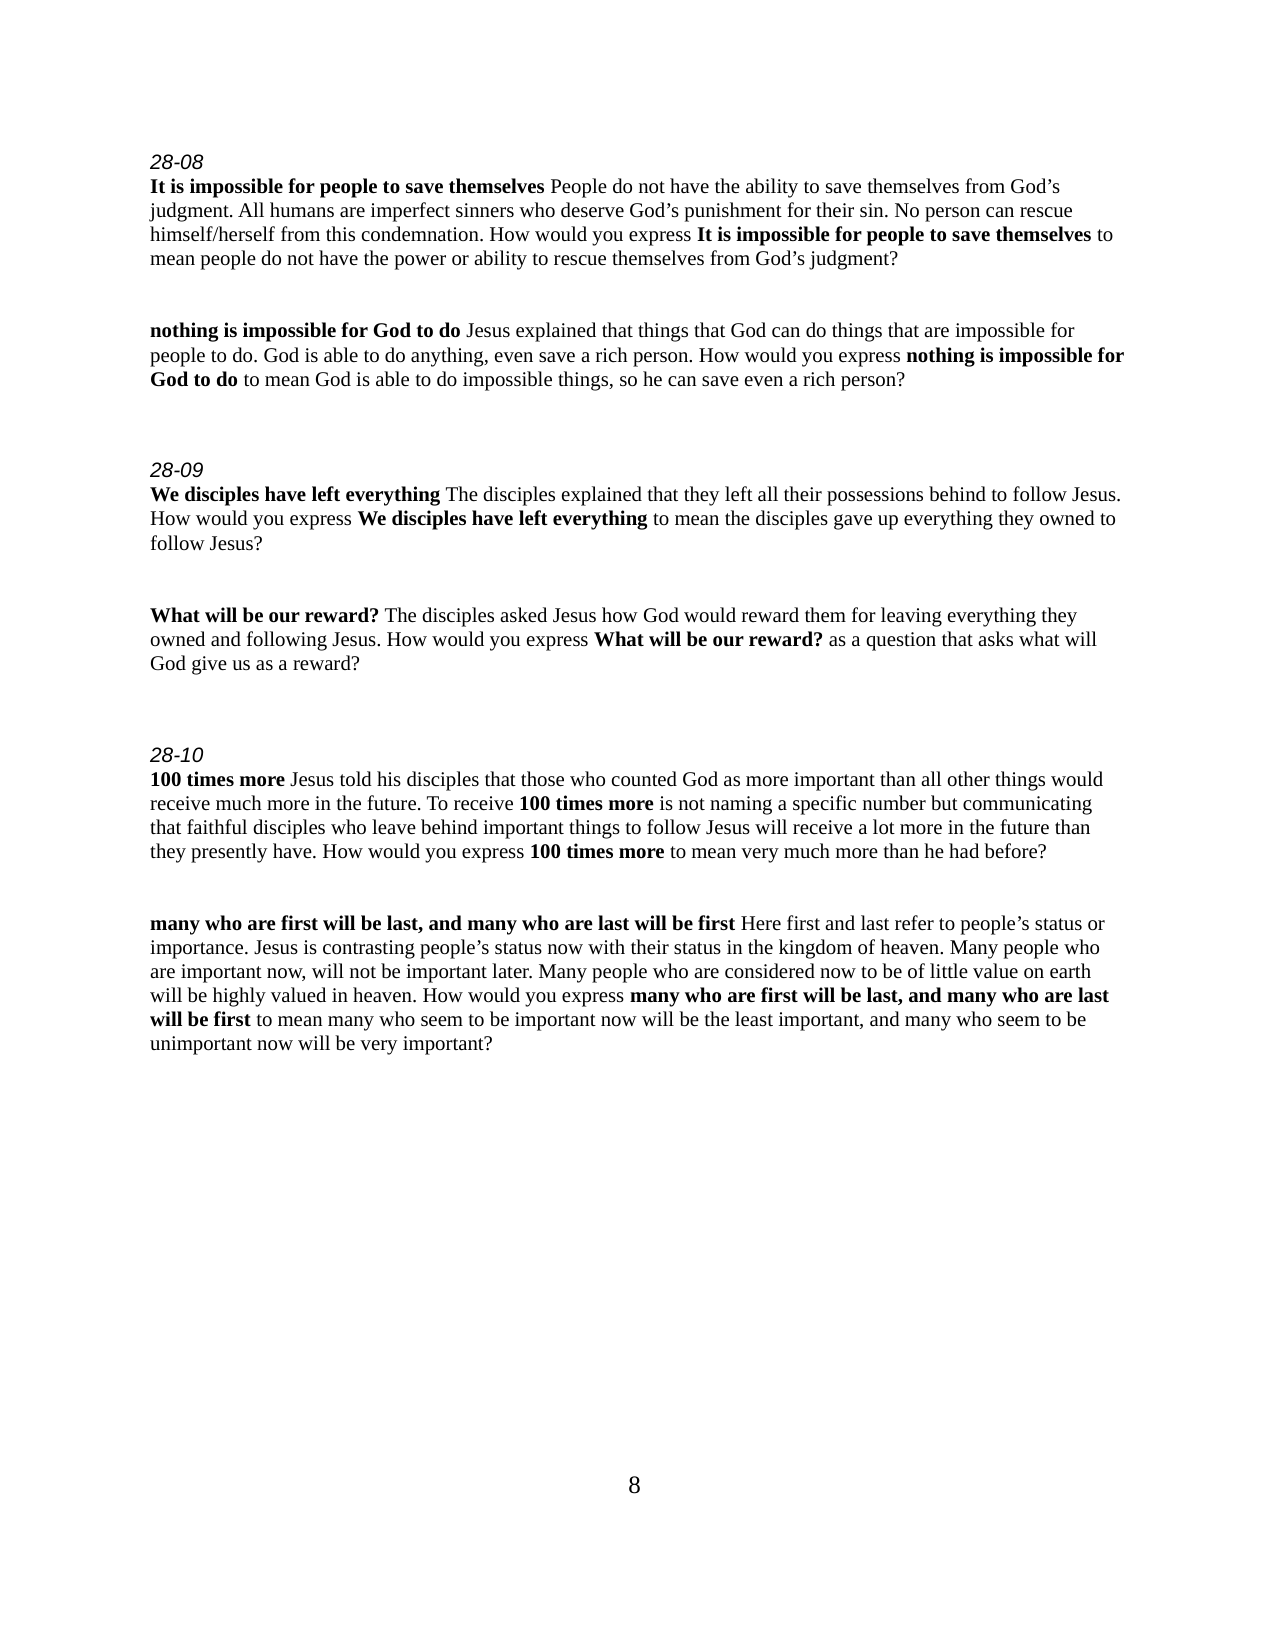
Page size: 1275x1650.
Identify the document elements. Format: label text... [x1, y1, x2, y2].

text It is impossible for people to save themselves People do not have the ability to save themselves from God’s judgment. All humans are imperfect sinners who deserve God’s punishment for their sin. No person can rescue himself/herself from this condemnation. How would you express It is impossible for people to save themselves to mean people do not have the power or ability to rescue themselves from God’s judgment? [150, 174, 1125, 270]
text We disciples have left everything The disciples explained that they left all their possessions behind to follow Jesus. How would you express We disciples have left everything to mean the disciples gave up everything they owned to follow Jesus? [150, 482, 1125, 554]
subtitle 28-10 [150, 743, 1125, 767]
text What will be our reward? The disciples asked Jesus how God would reward them for leaving everything they owned and following Jesus. How would you express What will be our reward? as a question that asks what will God give us as a reward? [150, 603, 1125, 675]
text 100 times more Jesus told his disciples that those who counted God as more important than all other things would receive much more in the future. To receive 100 times more is not naming a specific number but communicating that faithful disciples who leave behind important things to follow Jesus will receive a lot more in the future than they presently have. How would you express 100 times more to mean very much more than he had before? [150, 767, 1125, 863]
text nothing is impossible for God to do Jesus explained that things that God can do things that are impossible for people to do. God is able to do anything, even save a rich person. How would you express nothing is impossible for God to do to mean God is able to do impossible things, so he can save even a rich person? [150, 318, 1125, 391]
subtitle 28-09 [150, 458, 1125, 482]
text many who are first will be last, and many who are last will be first Here first and last refer to people’s status or importance. Jesus is contrasting people’s status now with their status in the kingdom of heaven. Many people who are important now, will not be important later. Many people who are considered now to be of little value on earth will be highly valued in heaven. How would you express many who are first will be last, and many who are last will be first to mean many who seem to be important now will be the least important, and many who seem to be unimportant now will be very important? [150, 911, 1125, 1055]
subtitle 28-08 [150, 150, 1125, 174]
